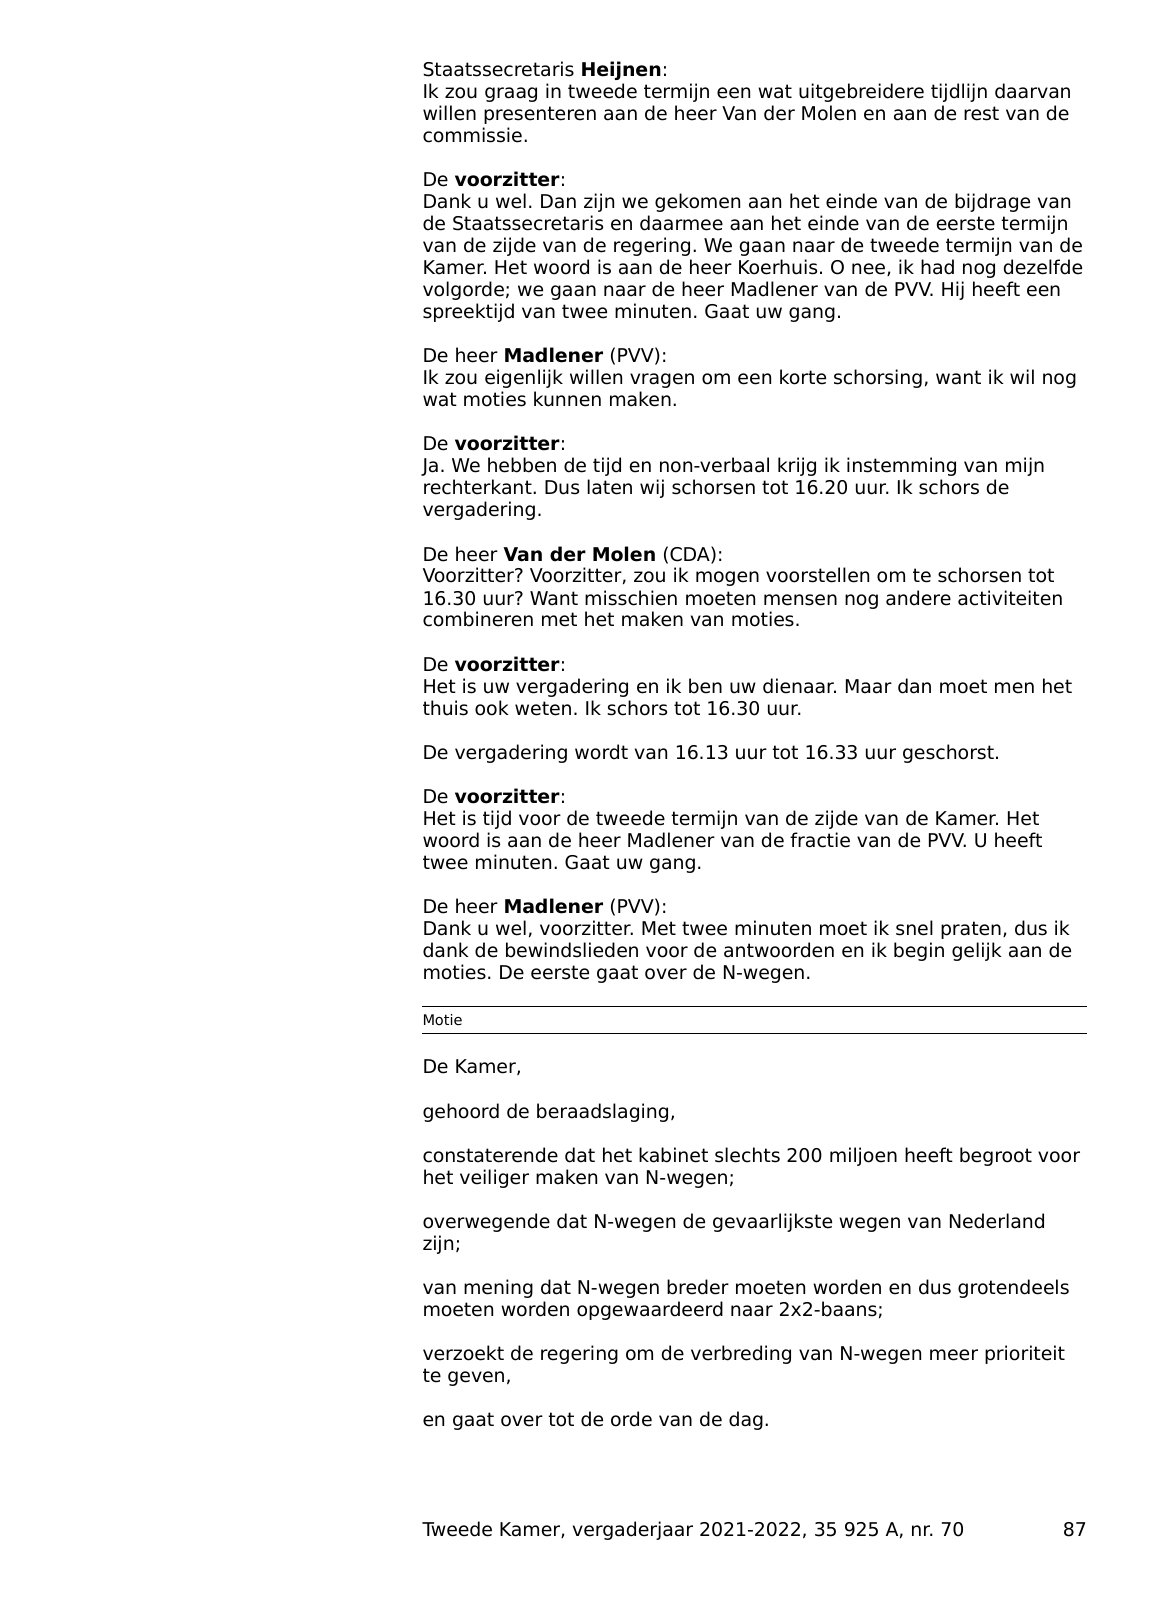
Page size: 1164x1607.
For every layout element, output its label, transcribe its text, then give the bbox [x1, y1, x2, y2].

text constaterende dat het kabinet slechts 200 miljoen heeft begroot voor het veiliger maken van N-wegen; [422, 1145, 1087, 1189]
text van mening dat N-wegen breder moeten worden en dus grotendeels moeten worden opgewaardeerd naar 2x2-baans; [422, 1277, 1087, 1321]
text Ik zou eigenlijk willen vragen om een korte schorsing, want ik wil nog wat moties kunnen maken. [422, 367, 1087, 411]
text overwegende dat N-wegen de gevaarlijkste wegen van Nederland zijn; [422, 1211, 1087, 1255]
text De Kamer, [422, 1056, 1087, 1078]
text De heer Madlener (PVV): [422, 345, 1087, 367]
text De heer Van der Molen (CDA): [422, 543, 1087, 565]
text en gaat over tot de orde van de dag. [422, 1409, 1087, 1431]
text Voorzitter? Voorzitter, zou ik mogen voorstellen om te schorsen tot 16.30 uur? Want misschien moeten mensen nog andere activiteiten combineren met het maken van moties. [422, 565, 1087, 631]
text De voorzitter: [422, 786, 1087, 808]
text De vergadering wordt van 16.13 uur tot 16.33 uur geschorst. [422, 742, 1087, 764]
text Dank u wel, voorzitter. Met twee minuten moet ik snel praten, dus ik dank de bewindslieden voor de antwoorden en ik begin gelijk aan de moties. De eerste gaat over de N-wegen. [422, 918, 1087, 984]
text Het is tijd voor de tweede termijn van de zijde van de Kamer. Het woord is aan de heer Madlener van de fractie van de PVV. U heeft twee minuten. Gaat uw gang. [422, 808, 1087, 874]
text Het is uw vergadering en ik ben uw dienaar. Maar dan moet men het thuis ook weten. Ik schors tot 16.30 uur. [422, 676, 1087, 719]
text De voorzitter: [422, 653, 1087, 676]
text De voorzitter: [422, 433, 1087, 455]
text Dank u wel. Dan zijn we gekomen aan het einde van de bijdrage van de Staatssecretaris en daarmee aan het einde van de eerste termijn van de zijde van de regering. We gaan naar de tweede termijn van de Kamer. Het woord is aan de heer Koerhuis. O nee, ik had nog dezelfde volgorde; we gaan naar de heer Madlener van de PVV. Hij heeft een spreektijd van twee minuten. Gaat uw gang. [422, 191, 1087, 323]
text De voorzitter: [422, 169, 1087, 191]
text Staatssecretaris Heijnen: [422, 59, 1087, 81]
text Ik zou graag in tweede termijn een wat uitgebreidere tijdlijn daarvan willen presenteren aan de heer Van der Molen en aan de rest van de commissie. [422, 81, 1087, 147]
text De heer Madlener (PVV): [422, 896, 1087, 918]
text gehoord de beraadslaging, [422, 1101, 1087, 1122]
table_header Motie [422, 1007, 1087, 1033]
text verzoekt de regering om de verbreding van N-wegen meer prioriteit te geven, [422, 1343, 1087, 1387]
text Ja. We hebben de tijd en non-verbaal krijg ik instemming van mijn rechterkant. Dus laten wij schorsen tot 16.20 uur. Ik schors de vergadering. [422, 455, 1087, 521]
